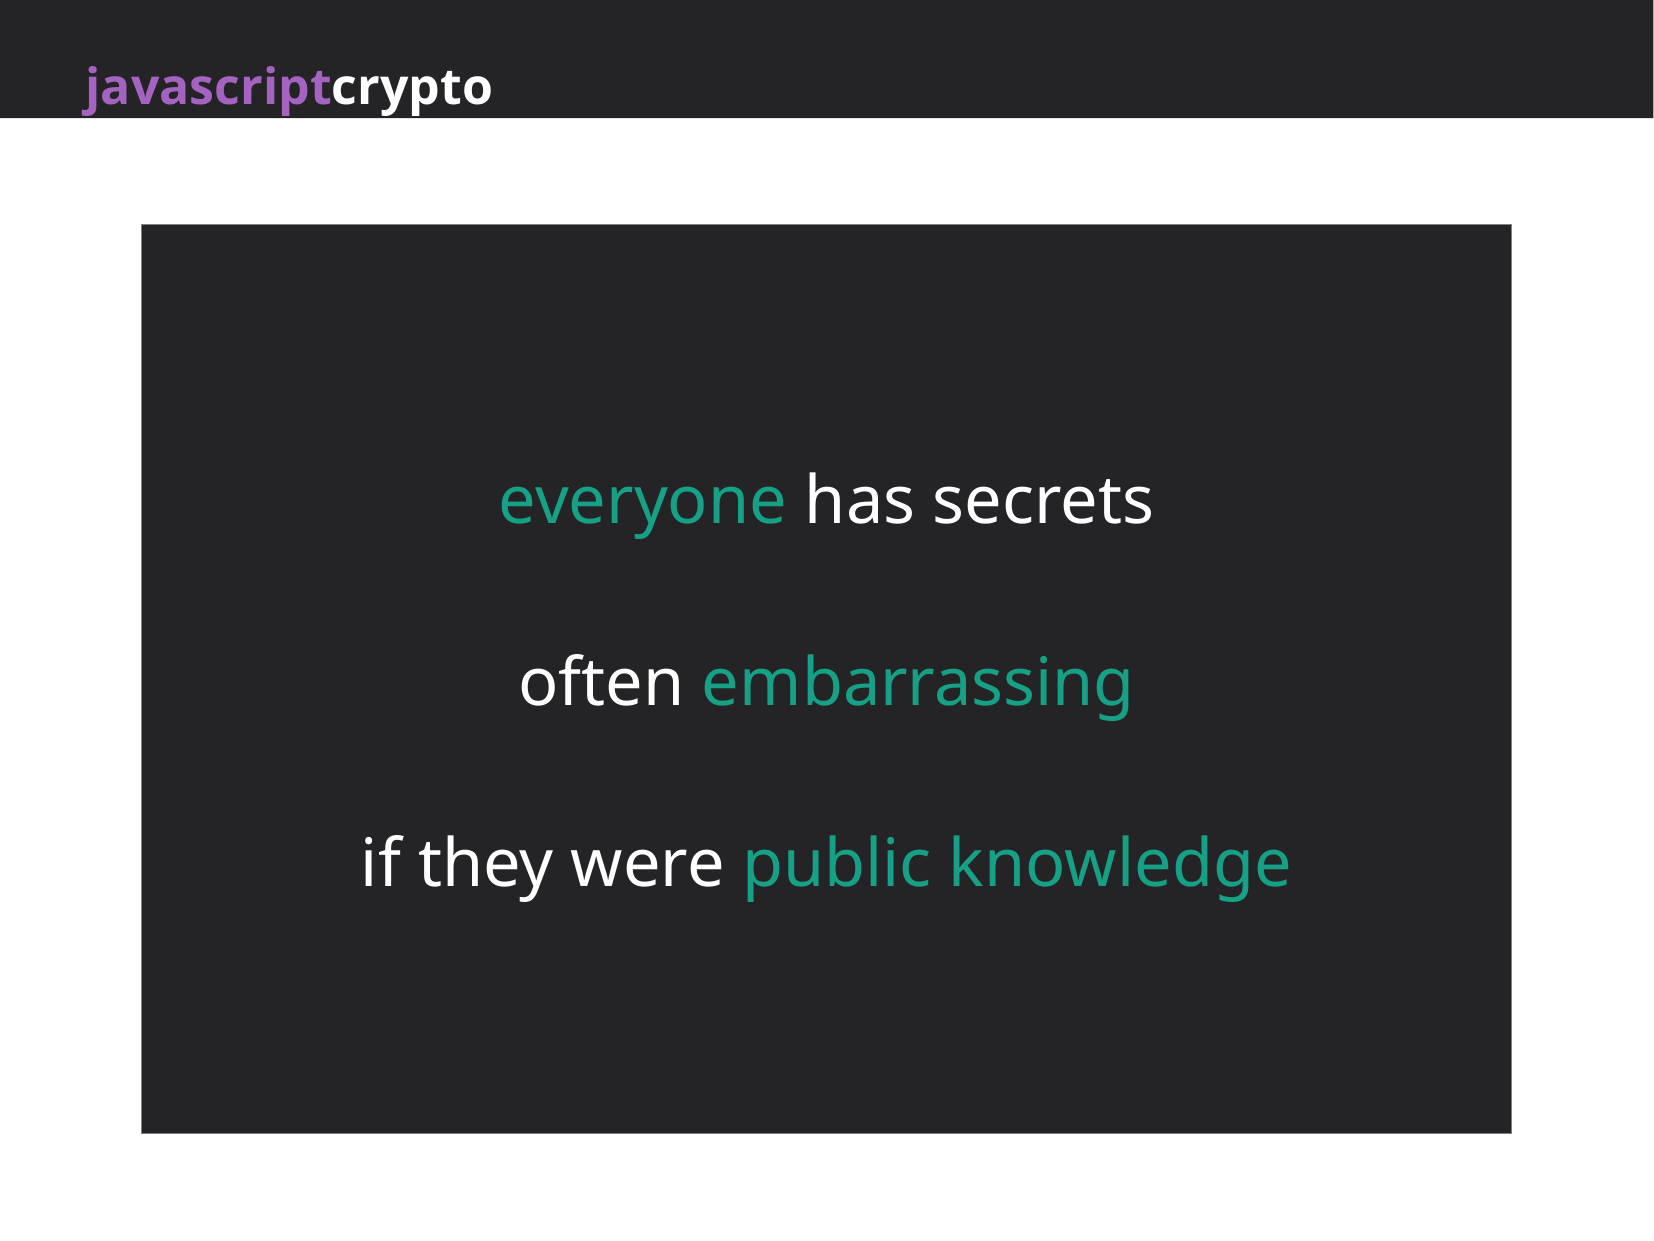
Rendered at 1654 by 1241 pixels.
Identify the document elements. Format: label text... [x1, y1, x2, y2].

text_box [165, 531, 1441, 1087]
text_box everyone has secrets often embarrassing if they were public knowledge [141, 224, 1512, 1134]
text_box javascriptcrypto [70, 43, 544, 119]
text_box [0, 0, 1654, 119]
